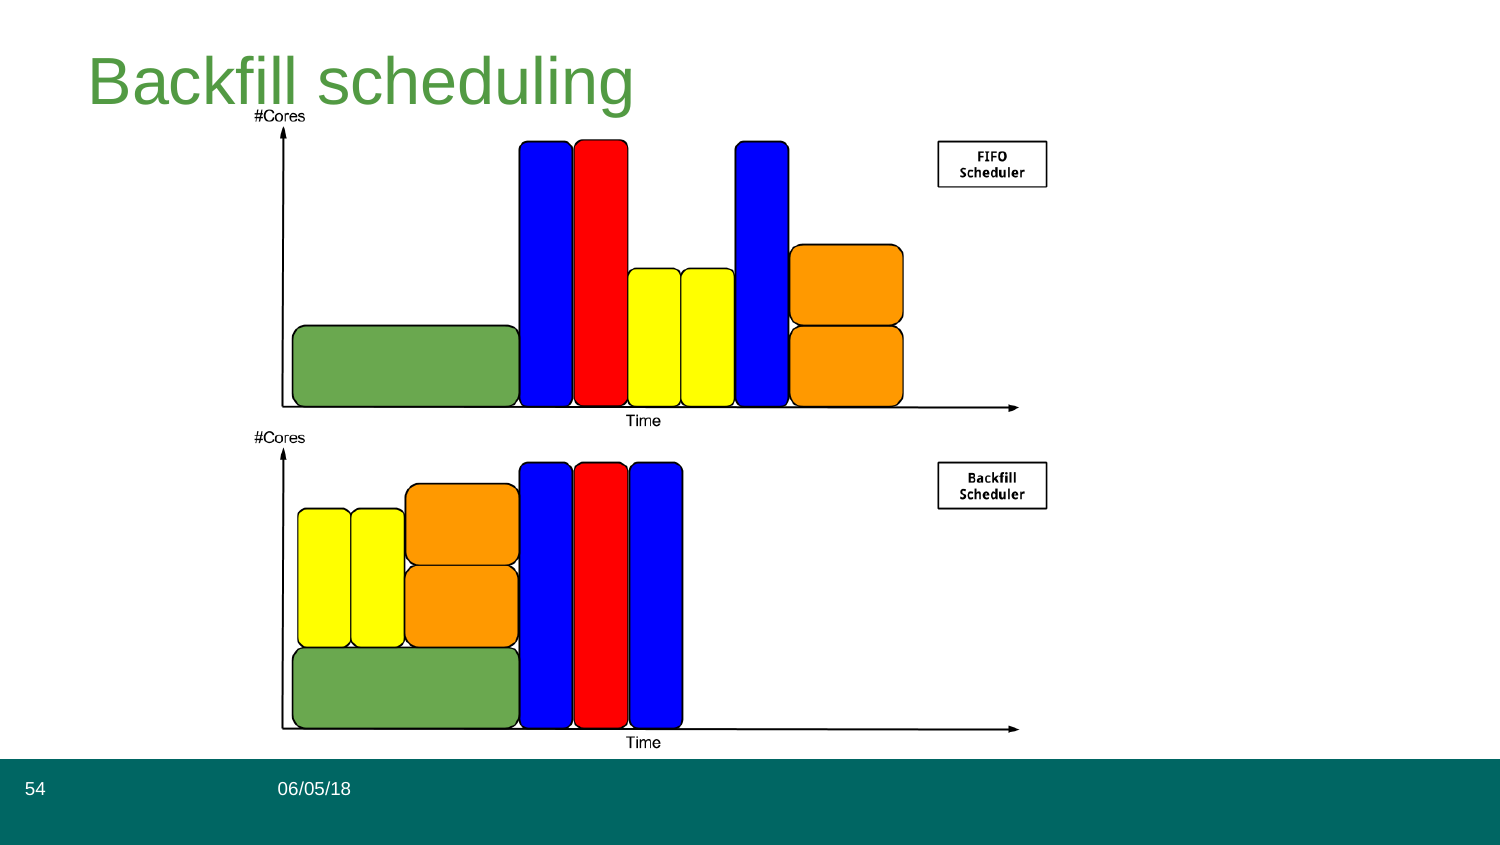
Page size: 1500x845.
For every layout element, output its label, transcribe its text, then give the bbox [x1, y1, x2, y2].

picture [233, 104, 1051, 755]
text_box [24, 776, 76, 799]
title Backfill scheduling [87, 37, 1426, 132]
text_box 06/05/18 [277, 776, 553, 799]
